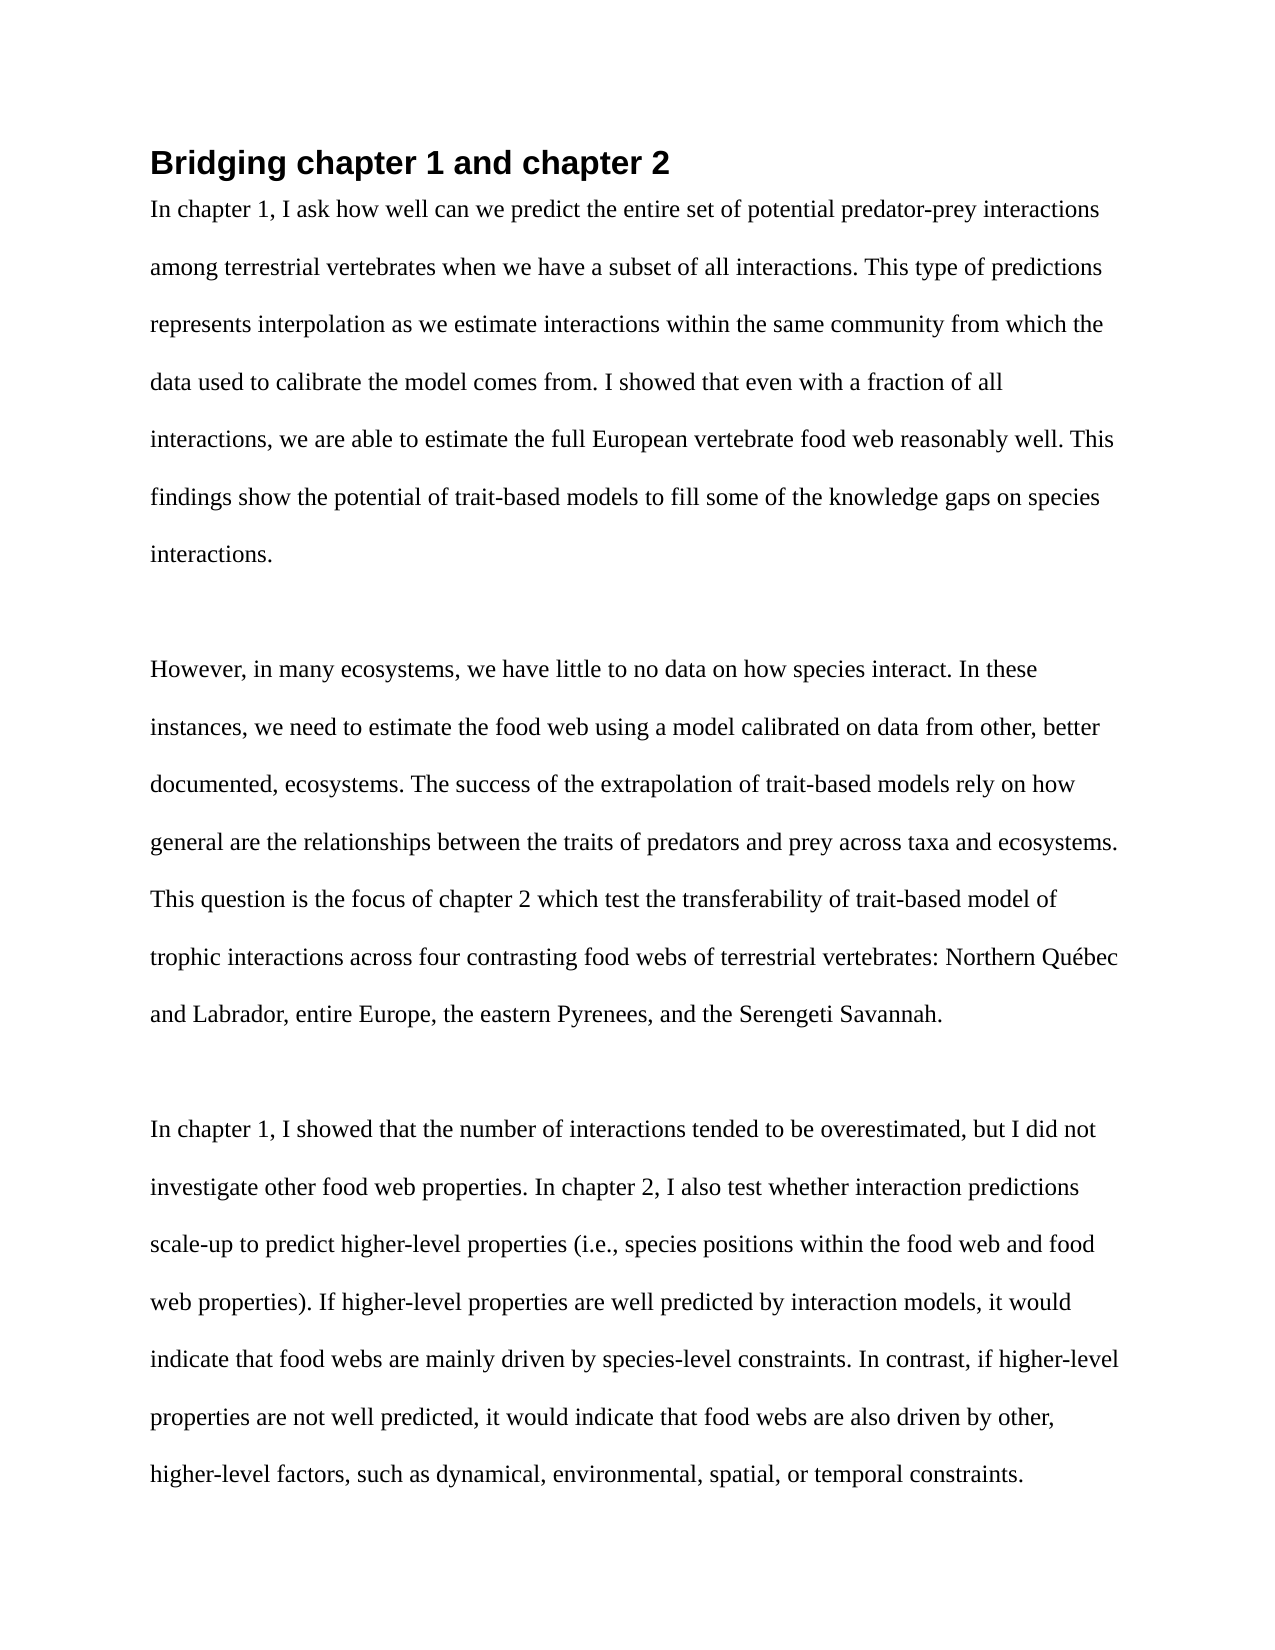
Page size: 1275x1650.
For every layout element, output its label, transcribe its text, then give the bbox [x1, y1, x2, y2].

text In chapter 1, I showed that the number of interactions tended to be overestimated, but I did not investigate other food web properties. In chapter 2, I also test whether interaction predictions scale-up to predict higher-level properties (i.e., species positions within the food web and food web properties). If higher-level properties are well predicted by interaction models, it would indicate that food webs are mainly driven by species-level constraints. In contrast, if higher-level properties are not well predicted, it would indicate that food webs are also driven by other, higher-level factors, such as dynamical, environmental, spatial, or temporal constraints. [150, 1114, 1125, 1488]
text However, in many ecosystems, we have little to no data on how species interact. In these instances, we need to estimate the food web using a model calibrated on data from other, better documented, ecosystems. The success of the extrapolation of trait-based models rely on how general are the relationships between the traits of predators and prey across taxa and ecosystems. This question is the focus of chapter 2 which test the transferability of trait-based model of trophic interactions across four contrasting food webs of terrestrial vertebrates: Northern Québec and Labrador, entire Europe, the eastern Pyrenees, and the Serengeti Savannah. [150, 654, 1125, 1028]
text In chapter 1, I ask how well can we predict the entire set of potential predator-prey interactions among terrestrial vertebrates when we have a subset of all interactions. This type of predictions represents interpolation as we estimate interactions within the same community from which the data used to calibrate the model comes from. I showed that even with a fraction of all interactions, we are able to estimate the full European vertebrate food web reasonably well. This findings show the potential of trait-based models to fill some of the knowledge gaps on species interactions. [150, 194, 1125, 568]
subtitle Bridging chapter 1 and chapter 2 [150, 143, 1125, 182]
